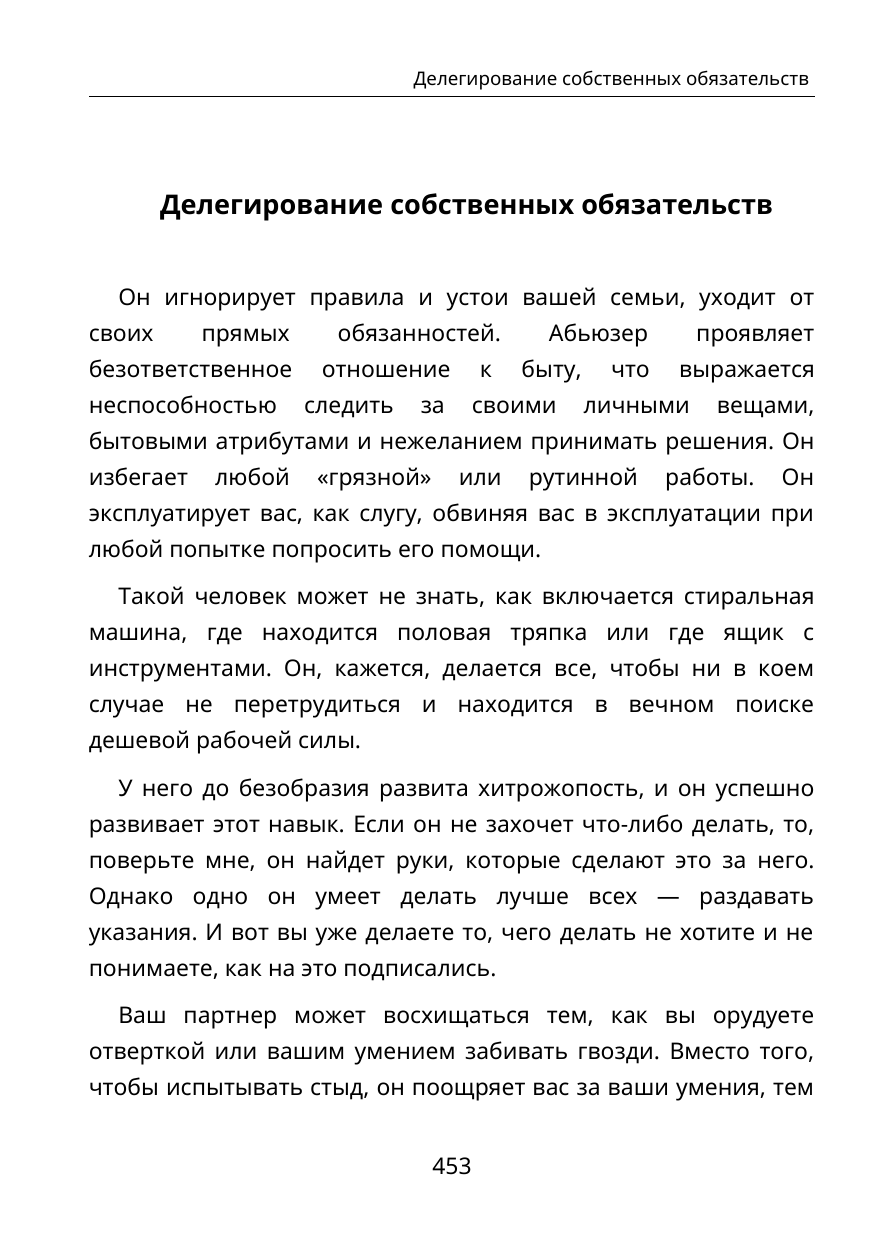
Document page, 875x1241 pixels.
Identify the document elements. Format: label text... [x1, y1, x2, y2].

text Он игнорирует правила и устои вашей семьи, уходит от своих прямых обязанностей. Абьюзер проявляет безответственное отношение к быту, что выражается неспособностью следить за своими личными вещами, бытовыми атрибутами и нежеланием принимать решения. Он избегает любой «грязной» или рутинной работы. Он эксплуатирует вас, как слугу, обвиняя вас в эксплуатации при любой попытке попросить его помощи. [88, 281, 815, 564]
text Такой человек может не знать, как включается стиральная машина, где находится половая тряпка или где ящик с инструментами. Он, кажется, делается все, чтобы ни в коем случае не перетрудиться и находится в вечном поиске дешевой рабочей силы. [88, 580, 815, 755]
text Ваш партнер может восхищаться тем, как вы орудуете отверткой или вашим умением забивать гвозди. Вместо того, чтобы испытывать стыд, он поощряет вас за ваши умения, тем [88, 999, 815, 1102]
subtitle Делегирование собственных обязательств [88, 185, 815, 222]
text У него до безобразия развита хитрожопость, и он успешно развивает этот навык. Если он не захочет что-либо делать, то, поверьте мне, он найдет руки, которые сделают это за него. Однако одно он умеет делать лучше всех — раздавать указания. И вот вы уже делаете то, чего делать не хотите и не понимаете, как на это подписались. [88, 772, 815, 983]
